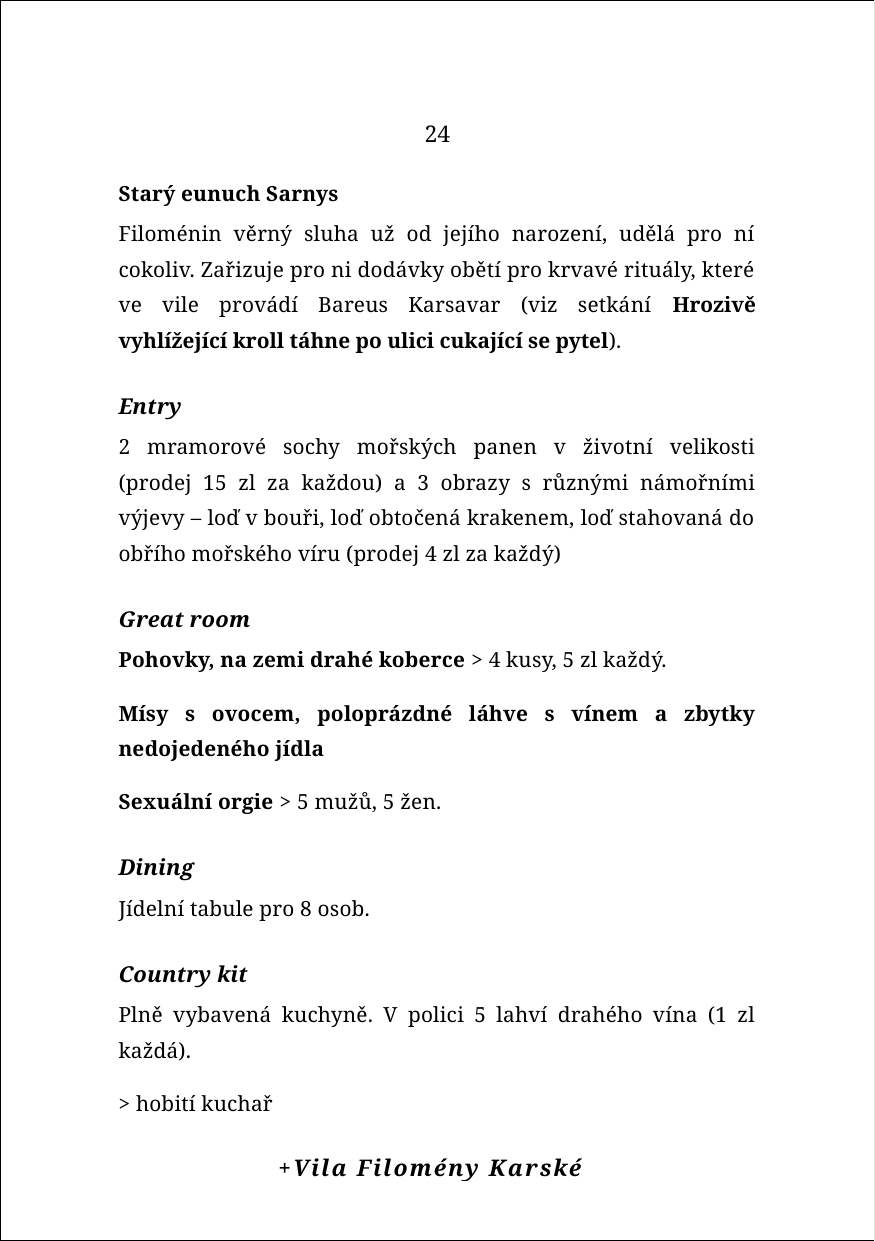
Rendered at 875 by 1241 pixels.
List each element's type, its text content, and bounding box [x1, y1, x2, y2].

text Pohovky, na zemi drahé koberce > 4 kusy, 5 zl každý. [118, 645, 756, 674]
text 2 mramorové sochy mořských panen v životní velikosti (prodej 15 zl za každou) a 3 obrazy s různými námořními výjevy – loď v bouři, loď obtočená krakenem, loď stahovaná do obřího mořského víru (prodej 4 zl za každý) [118, 432, 756, 567]
text Jídelní tabule pro 8 osob. [118, 894, 756, 922]
text Sexuální orgie > 5 mužů, 5 žen. [118, 787, 756, 816]
subtitle Entry [118, 391, 756, 421]
text > hobití kuchař [118, 1089, 756, 1118]
text Filoménin věrný sluha už od jejího narození, udělá pro ní cokoliv. Zařizuje pro ni dodávky obětí pro krvavé rituály, které ve vile provádí Bareus Karsavar (viz setkání Hrozivě vyhlížející kroll táhne po ulici cukající se pytel). [118, 219, 756, 354]
text Mísy s ovocem, poloprázdné láhve s vínem a zbytky nedojedeného jídla [118, 699, 756, 763]
text Plně vybavená kuchyně. V polici 5 lahví drahého vína (1 zl každá). [118, 1001, 756, 1064]
subtitle Starý eunuch Sarnys [118, 179, 756, 207]
subtitle Country kit [118, 959, 756, 989]
subtitle Dining [118, 852, 756, 882]
subtitle Great room [118, 604, 756, 634]
